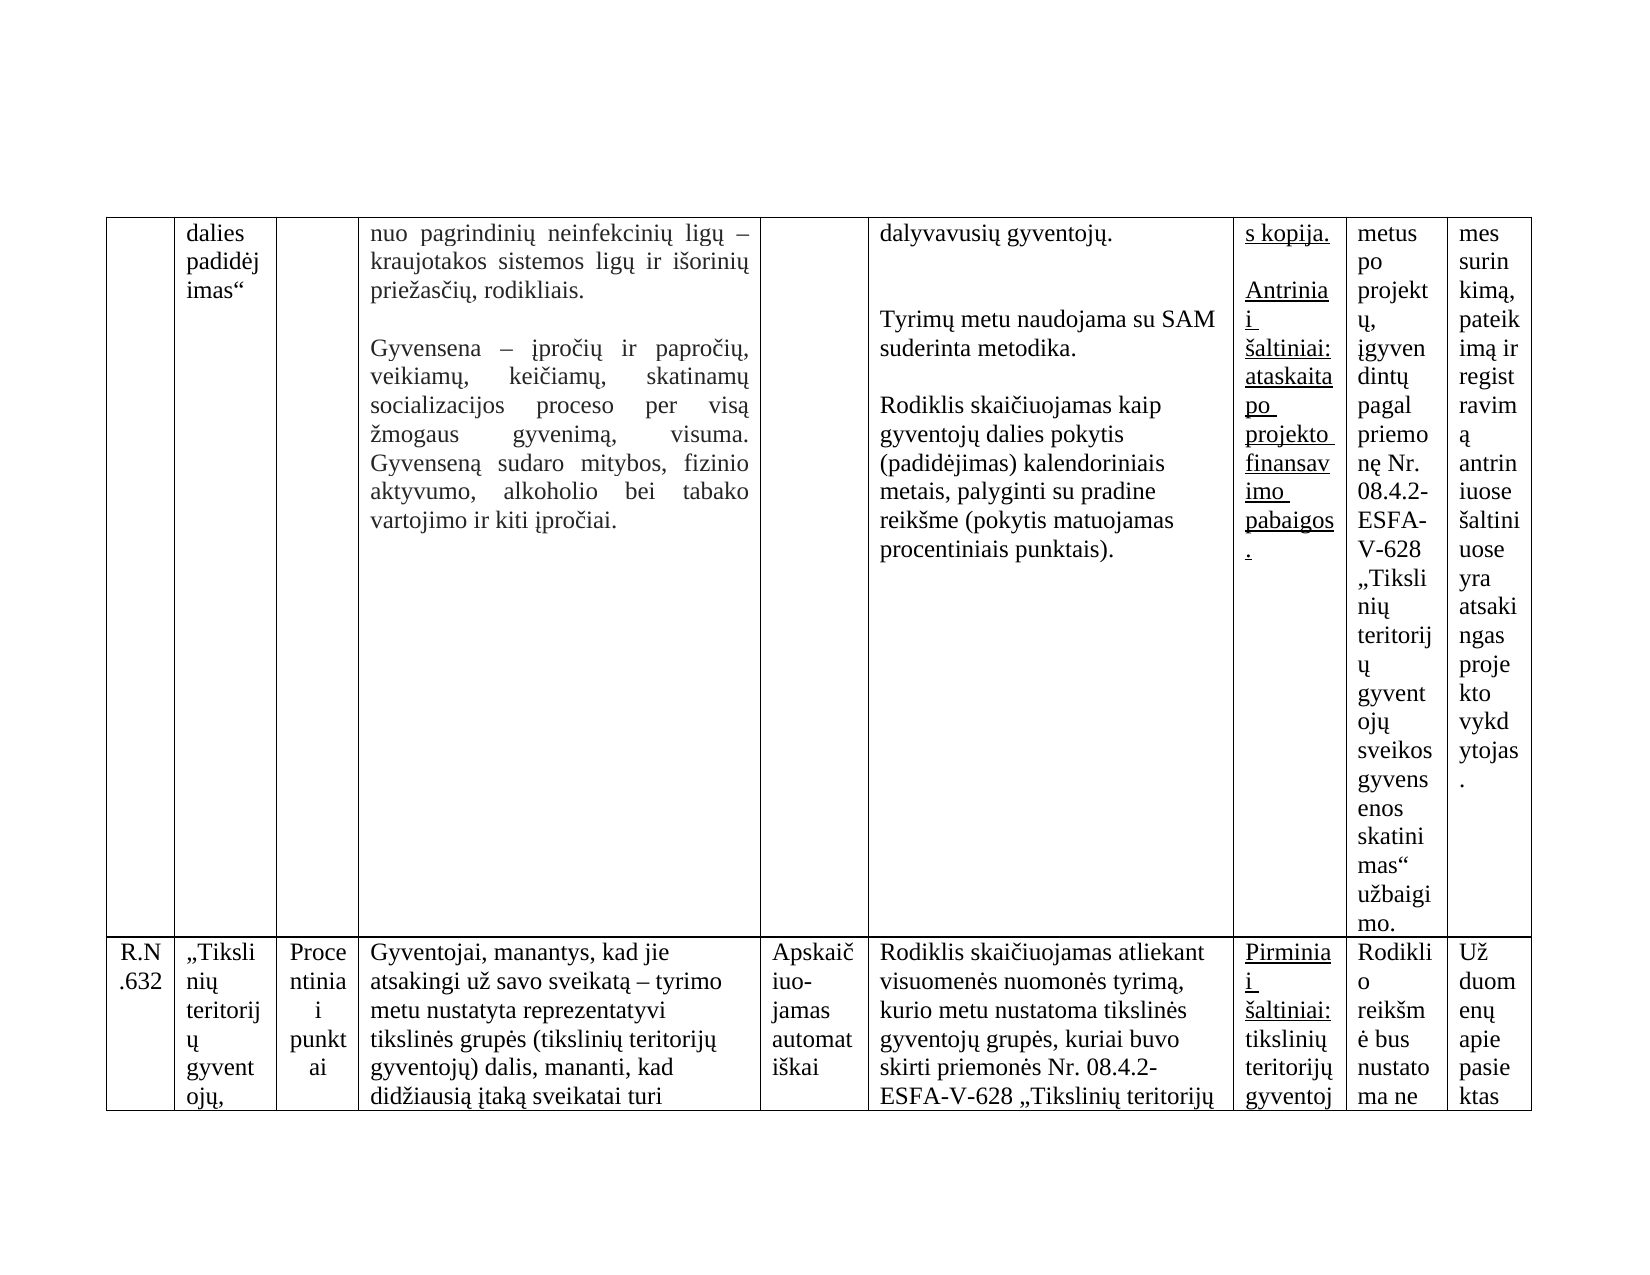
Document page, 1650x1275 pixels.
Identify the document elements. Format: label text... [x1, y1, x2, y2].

table_cell [277, 218, 358, 936]
table_cell metus po projektų, įgyvendintų pagal priemonę Nr. 08.4.2-ESFA-V-628 „Tikslinių teritorijų gyventojų sveikos gyvensenos skatinimas“ užbaigimo. [1347, 218, 1447, 936]
table_cell s kopija. Antriniai šaltiniai: ataskaita po projekto finansavimo pabaigos. [1234, 218, 1346, 936]
table_cell Gyventojai, manantys, kad jie atsakingi už savo sveikatą – tyrimo metu nustatyta reprezentatyvi tikslinės grupės (tikslinių teritorijų gyventojų) dalis, mananti, kad didžiausią įtaką sveikatai turi [359, 938, 760, 1110]
table_cell dalyvavusių gyventojų. Tyrimų metu naudojama su SAM suderinta metodika. Rodiklis skaičiuojamas kaip gyventojų dalies pokytis (padidėjimas) kalendoriniais metais, palyginti su pradine reikšme (pokytis matuojamas procentiniais punktais). [869, 218, 1233, 936]
table_cell [761, 218, 868, 936]
table_cell mes surinkimą, pateikimą ir registravimą antriniuose šaltiniuose yra atsakingas projekto vykdytojas. [1448, 218, 1531, 936]
table_cell nuo pagrindinių neinfekcinių ligų –kraujotakos sistemos ligų ir išorinių priežasčių, rodikliais. Gyvensena – įpročių ir papročių, veikiamų, keičiamų, skatinamų socializacijos proceso per visą žmogaus gyvenimą, visuma. Gyvenseną sudaro mitybos, fizinio aktyvumo, alkoholio bei tabako vartojimo ir kiti įpročiai. [359, 218, 760, 936]
table_cell Rodiklio reikšmė bus nustatoma ne [1347, 938, 1447, 1110]
table_cell Už duomenų apie pasiektas [1448, 938, 1531, 1110]
table_cell Rodiklis skaičiuojamas atliekant visuomenės nuomonės tyrimą, kurio metu nustatoma tikslinės gyventojų grupės, kuriai buvo skirti priemonės Nr. 08.4.2-ESFA-V-628 „Tikslinių teritorijų [869, 938, 1233, 1110]
table_cell R.N.632 [107, 938, 174, 1110]
table_cell Pirminiai šaltiniai: tikslinių teritorijų gyventoj [1234, 938, 1346, 1110]
table_cell Procentiniai punktai [277, 938, 358, 1110]
table_cell „Tikslinių teritorijų gyventojų, [175, 938, 276, 1110]
table_cell dalies padidėjimas“ [175, 218, 276, 936]
table_cell Apskaičiuo-jamas automatiškai [761, 938, 868, 1110]
table_cell [107, 218, 174, 936]
